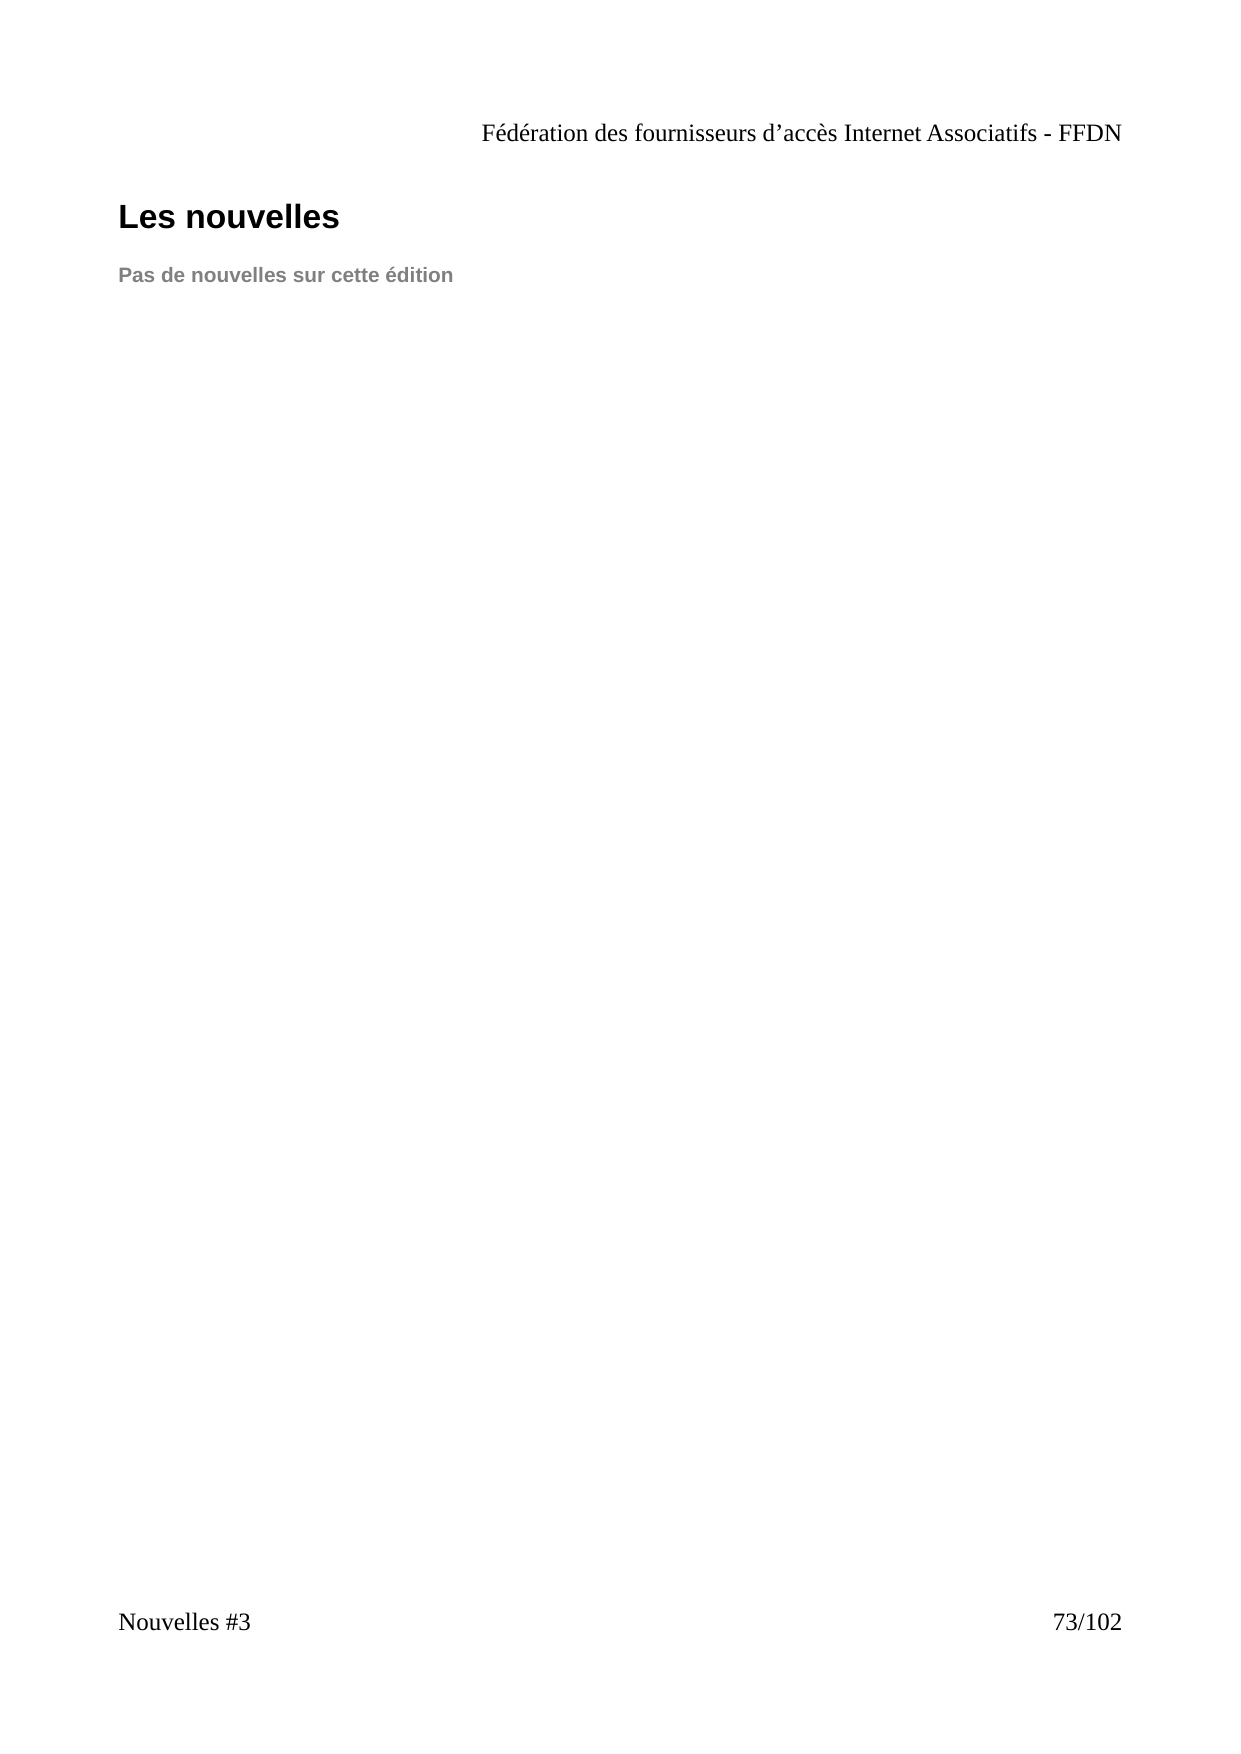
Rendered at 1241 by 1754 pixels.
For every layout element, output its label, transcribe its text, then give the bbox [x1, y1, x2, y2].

subtitle Pas de nouvelles sur cette édition [118, 263, 1122, 287]
subtitle Les nouvelles [118, 197, 1122, 236]
